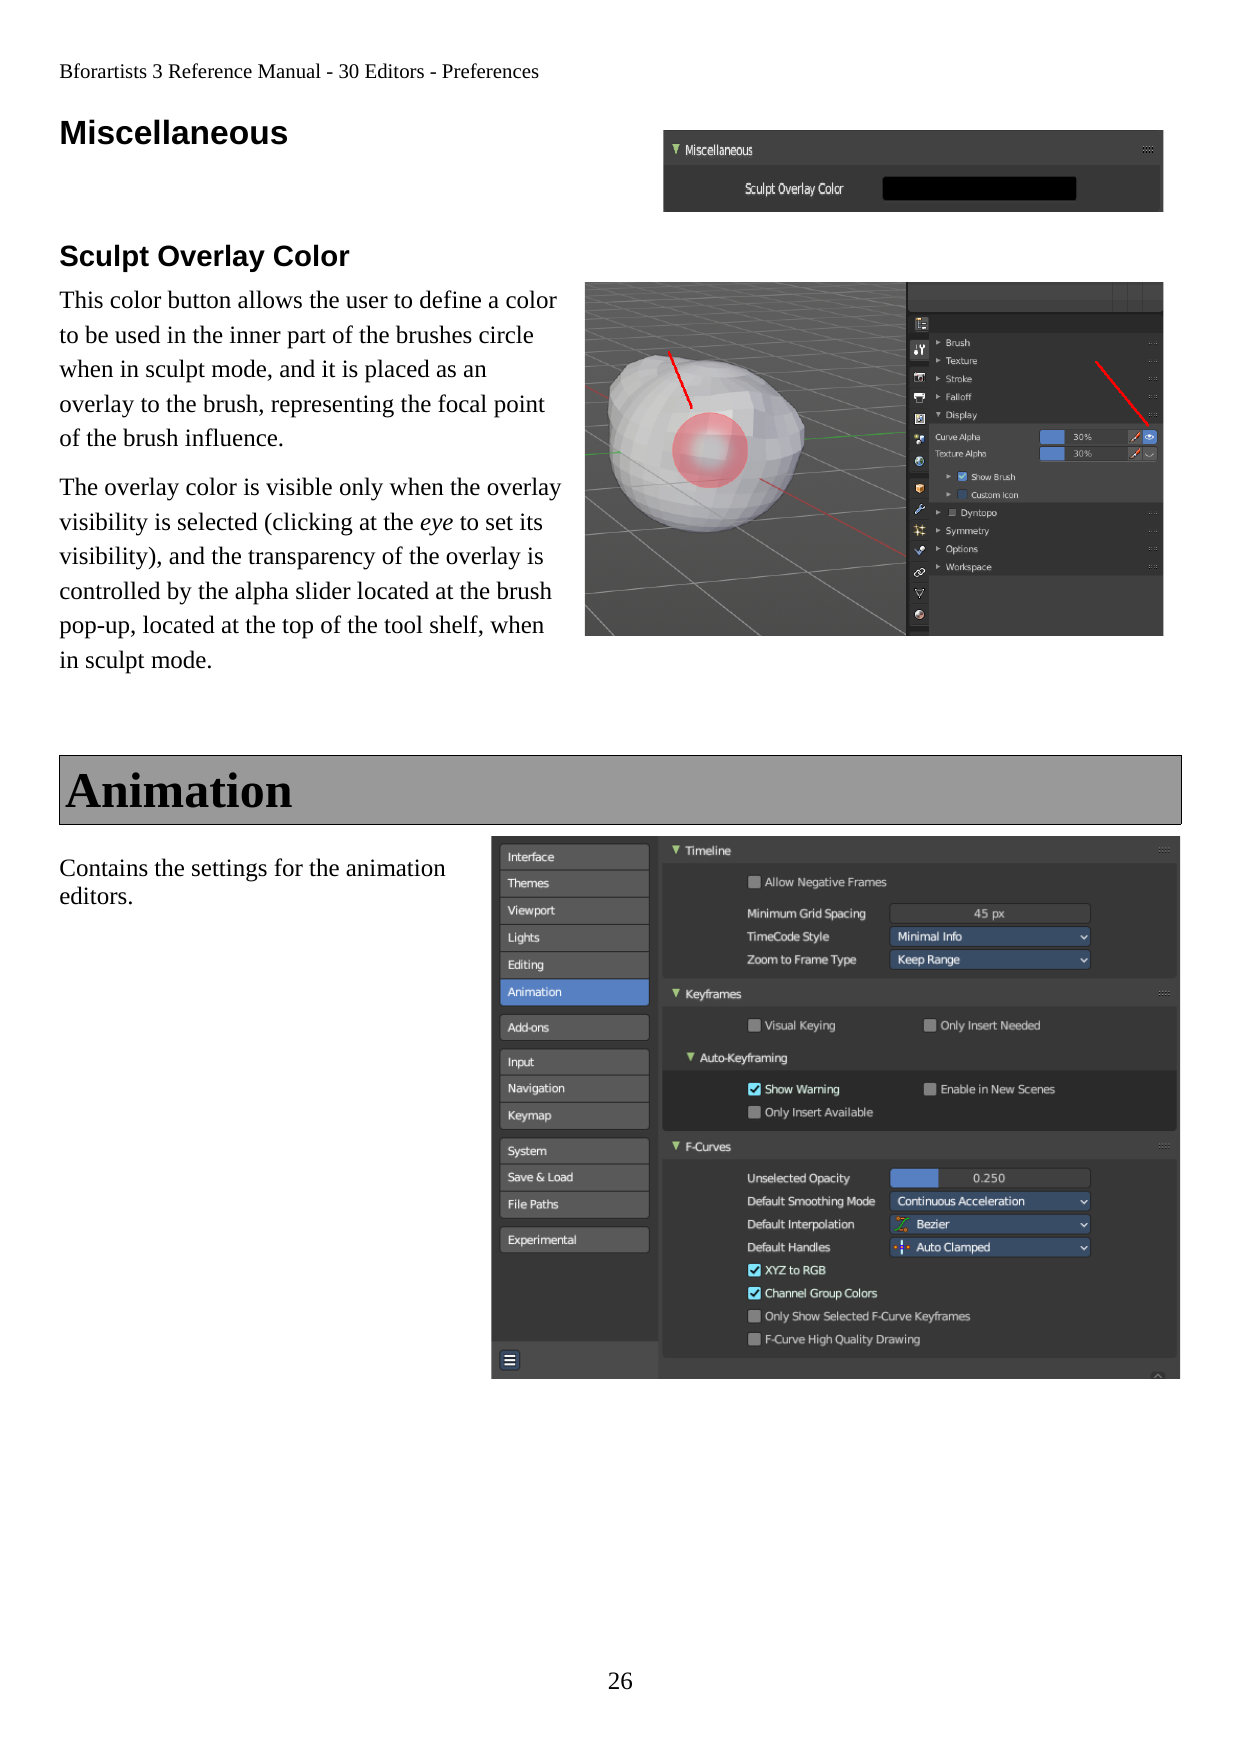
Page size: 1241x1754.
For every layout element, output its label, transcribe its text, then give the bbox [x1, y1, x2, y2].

text This color button allows the user to define a color to be used in the inner part of the brushes circle when in sculpt mode, and it is placed as an overlay to the brush, representing the focal point of the brush influence. [59, 285, 584, 452]
picture [491, 836, 1181, 1379]
subtitle Miscellaneous [59, 113, 1181, 151]
table_header Animation [60, 756, 1181, 824]
picture [584, 282, 1164, 636]
text The overlay color is visible only when the overlay visibility is selected (clicking at the eye to set its visibility), and the transparency of the overlay is controlled by the alpha slider located at the brush pop-up, located at the top of the tool shelf, when in sculpt mode. [59, 472, 1181, 673]
subtitle Sculpt Overlay Color [59, 239, 1181, 273]
picture [663, 130, 1164, 212]
text Contains the settings for the animation editors. [59, 853, 491, 910]
